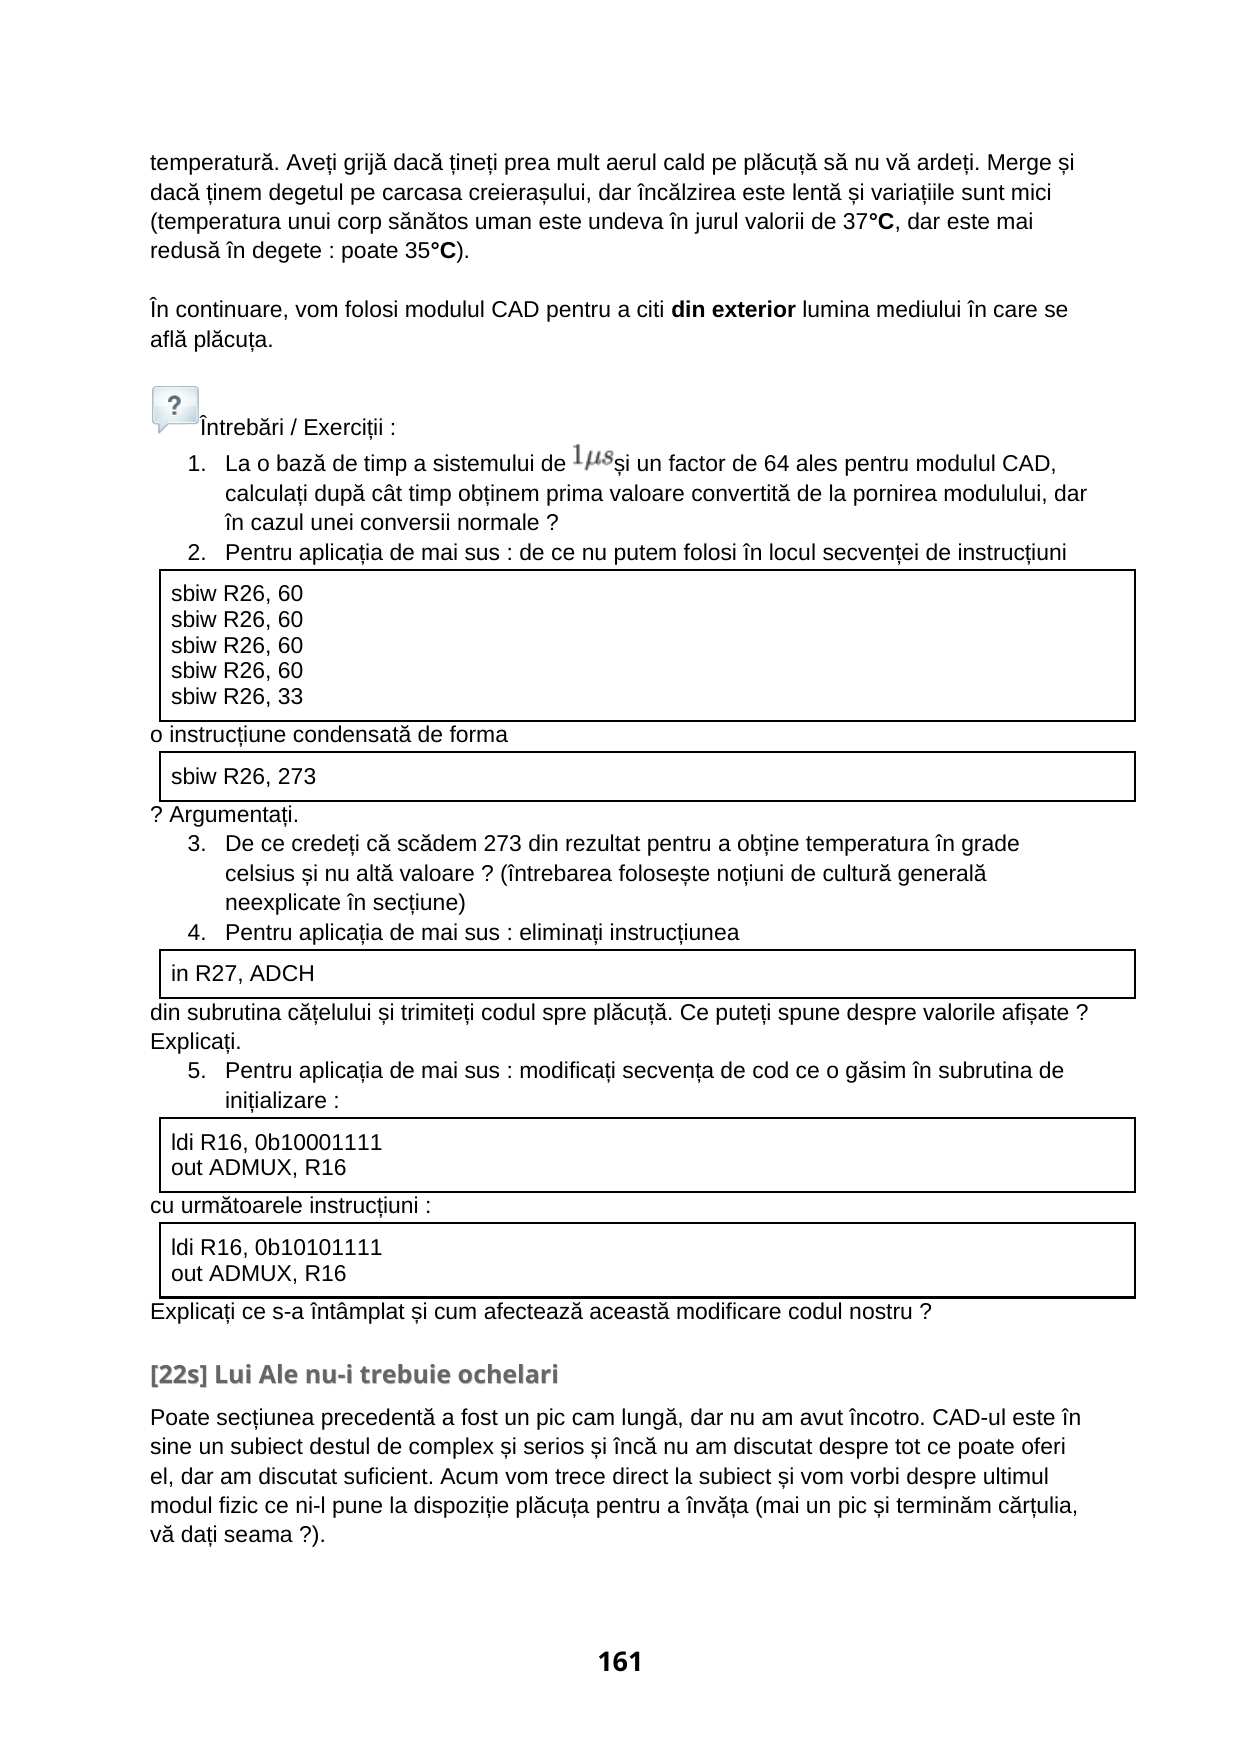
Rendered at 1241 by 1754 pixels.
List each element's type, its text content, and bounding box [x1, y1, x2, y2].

text Întrebări / Exerciții : [150, 411, 1091, 440]
picture [150, 385, 200, 435]
text o instrucțiune condensată de forma [150, 722, 1091, 747]
list La o bază de timp a sistemului de și un factor de 64 ales pentru modulul CAD, calculați după cât timp obținem prima valoare convertită de la pornirea modulului, dar în cazul unei conversii normale ? [187, 444, 1091, 535]
text ? Argumentați. [150, 802, 1091, 827]
text din subrutina cățelului și trimiteți codul spre plăcuță. Ce puteți spune despre valorile afișate ? Explicați. [150, 999, 1091, 1054]
table_header sbiw R26, 60 sbiw R26, 60 sbiw R26, 60 sbiw R26, 60 sbiw R26, 33 [161, 571, 1134, 719]
text Poate secțiunea precedentă a fost un pic cam lungă, dar nu am avut încotro. CAD-ul este în sine un subiect destul de complex și serios și încă nu am discutat despre tot ce poate oferi el, dar am discutat suficient. Acum vom trece direct la subiect și vom vorbi despre ultimul modul fizic ce ni-l pune la dispoziție plăcuța pentru a învăța (mai un pic și terminăm cărțulia, vă dați seama ?). [150, 1404, 1091, 1548]
table_header sbiw R26, 273 [161, 753, 1134, 799]
list Pentru aplicația de mai sus : de ce nu putem folosi în locul secvenței de instrucțiuni [187, 539, 1091, 565]
subtitle [22s] Lui Ale nu-i trebuie ochelari [150, 1357, 1091, 1391]
table_header ldi R16, 0b10001111 out ADMUX, R16 [161, 1119, 1134, 1191]
table_header ldi R16, 0b10101111 out ADMUX, R16 [161, 1224, 1134, 1296]
text Explicați ce s-a întâmplat și cum afectează această modificare codul nostru ? [150, 1298, 1091, 1324]
list De ce credeți că scădem 273 din rezultat pentru a obține temperatura în grade celsius și nu altă valoare ? (întrebarea folosește noțiuni de cultură generală neexplicate în secțiune) [187, 831, 1091, 915]
list Pentru aplicația de mai sus : modificați secvența de cod ce o găsim în subrutina de inițializare : [187, 1058, 1091, 1113]
text temperatură. Aveți grijă dacă țineți prea mult aerul cald pe plăcuță să nu vă ardeți. Merge și dacă ținem degetul pe carcasa creierașului, dar încălzirea este lentă și variațiile sunt mici (temperatura unui corp sănătos uman este undeva în jurul valorii de 37°C, dar este mai redusă în degete : poate 35°C). [150, 150, 1091, 264]
picture [572, 443, 614, 472]
table_header in R27, ADCH [161, 951, 1134, 997]
text cu următoarele instrucțiuni : [150, 1193, 1091, 1218]
list Pentru aplicația de mai sus : eliminați instrucțiunea [187, 919, 1091, 945]
text În continuare, vom folosi modulul CAD pentru a citi din exterior lumina mediului în care se află plăcuța. [150, 297, 1091, 352]
